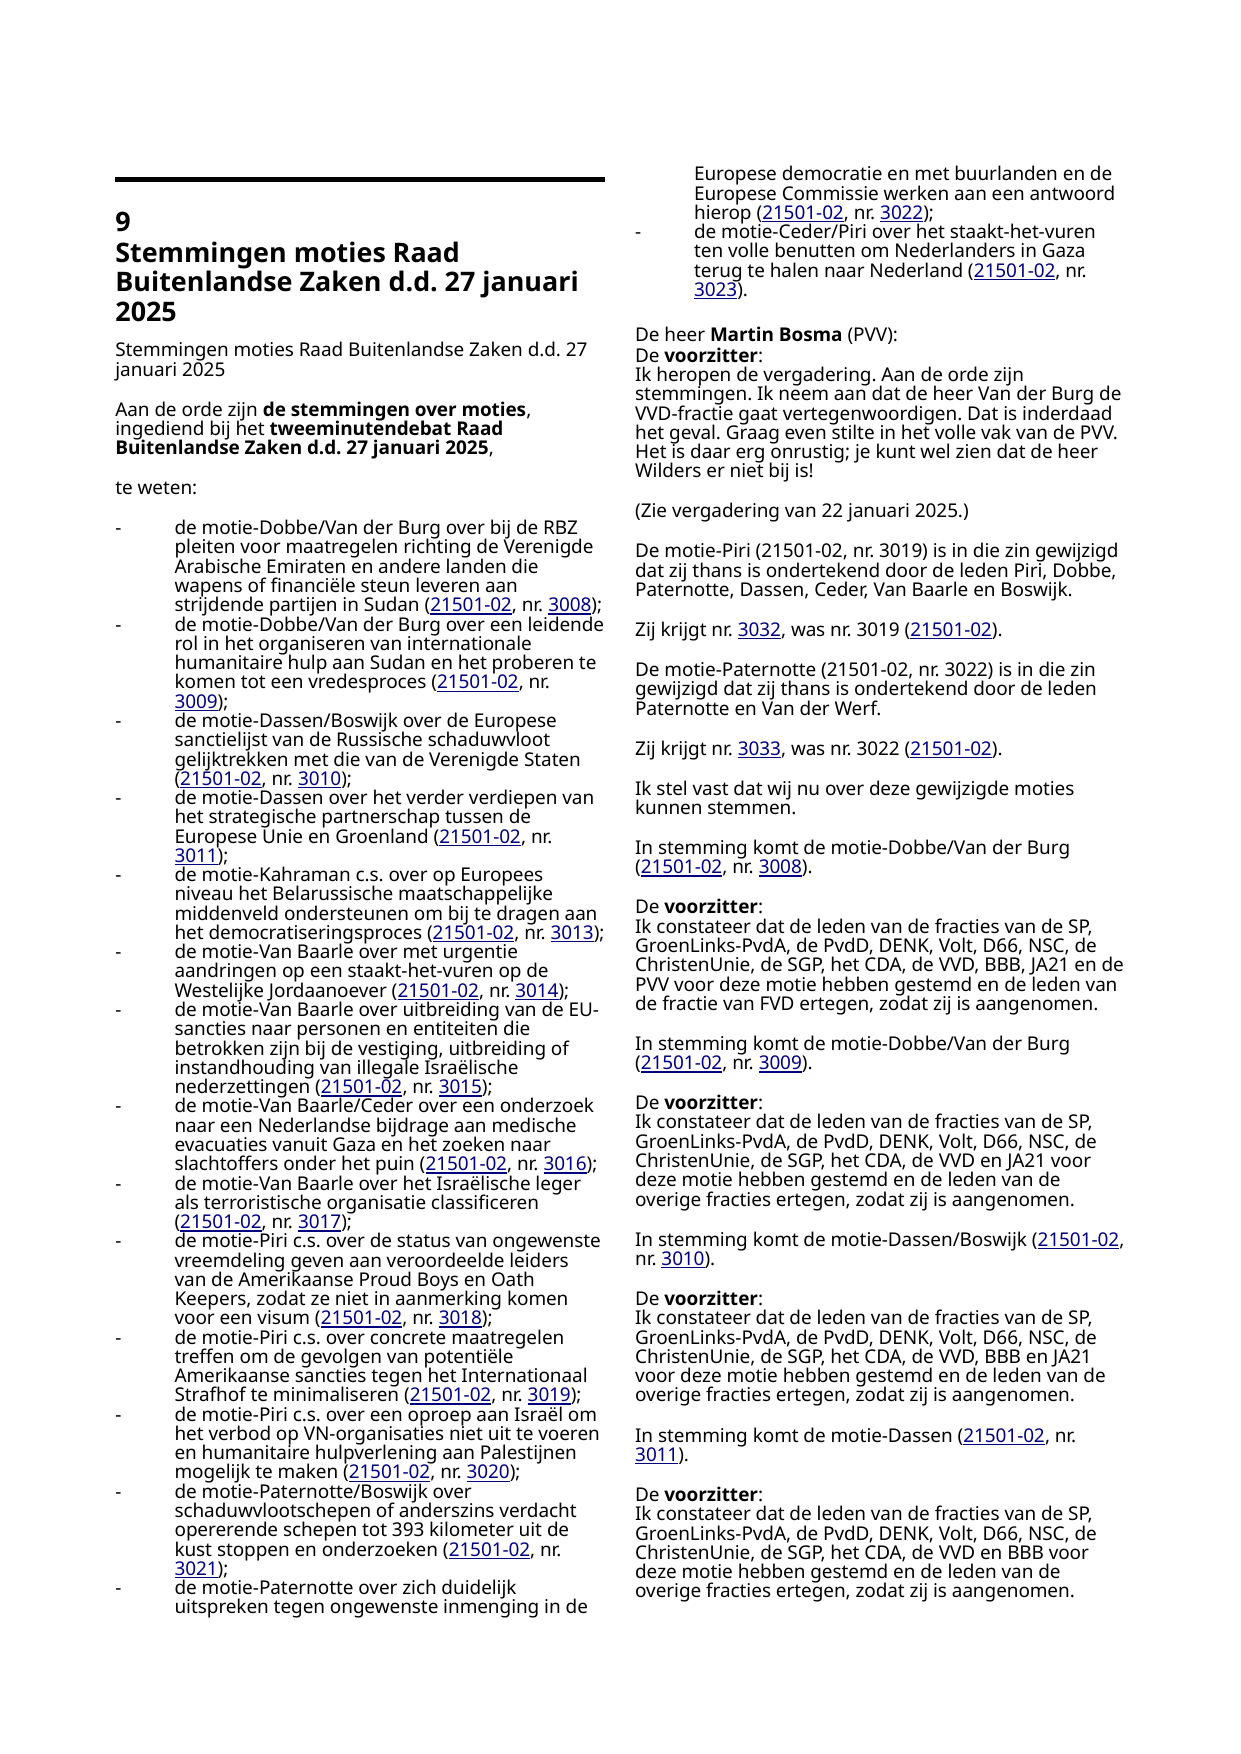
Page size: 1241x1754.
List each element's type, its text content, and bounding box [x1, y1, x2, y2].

list de motie-Van Baarle over het Israëlische leger als terroristische organisatie classificeren (21501-02, nr. 3017); [115, 1174, 605, 1232]
list de motie-Van Baarle/Ceder over een onderzoek naar een Nederlandse bijdrage aan medische evacuaties vanuit Gaza en het zoeken naar slachtoffers onder het puin (21501-02, nr. 3016); [115, 1097, 605, 1174]
text De voorzitter: [635, 1290, 1125, 1309]
text Ik stel vast dat wij nu over deze gewijzigde moties kunnen stemmen. [635, 780, 1125, 818]
text De voorzitter: [635, 347, 1125, 366]
list de motie-Dassen/Boswijk over de Europese sanctielijst van de Russische schaduwvloot gelijktrekken met die van de Verenigde Staten (21501-02, nr. 3010); [115, 712, 605, 789]
text De voorzitter: [635, 898, 1125, 918]
list de motie-Dobbe/Van der Burg over een leidende rol in het organiseren van internationale humanitaire hulp aan Sudan en het proberen te komen tot een vredesproces (21501-02, nr. 3009); [115, 616, 605, 712]
text Aan de orde zijn de stemmingen over moties, ingediend bij het tweeminutendebat Raad Buitenlandse Zaken d.d. 27 januari 2025, [115, 401, 605, 458]
text Stemmingen moties Raad Buitenlandse Zaken d.d. 27 januari 2025 [115, 239, 605, 341]
text De motie-Paternotte (21501-02, nr. 3022) is in die zin gewijzigd dat zij thans is ondertekend door de leden Paternotte en Van der Werf. [635, 661, 1125, 719]
text De voorzitter: [635, 1094, 1125, 1113]
text De motie-Piri (21501-02, nr. 3019) is in die zin gewijzigd dat zij thans is ondertekend door de leden Piri, Dobbe, Paternotte, Dassen, Ceder, Van Baarle en Boswijk. [635, 542, 1125, 600]
text Zij krijgt nr. 3033, was nr. 3022 (21501-02). [635, 740, 1125, 759]
list de motie-Piri c.s. over een oproep aan Israël om het verbod op VN-organisaties niet uit te voeren en humanitaire hulpverlening aan Palestijnen mogelijk te maken (21501-02, nr. 3020); [115, 1406, 605, 1483]
list de motie-Van Baarle over met urgentie aandringen op een staakt-het-vuren op de Westelijke Jordaanoever (21501-02, nr. 3014); [115, 943, 605, 1001]
text In stemming komt de motie-Dobbe/Van der Burg (21501-02, nr. 3008). [635, 839, 1125, 878]
text (Zie vergadering van 22 januari 2025.) [635, 502, 1125, 522]
text Ik constateer dat de leden van de fracties van de SP, GroenLinks-PvdA, de PvdD, DENK, Volt, D66, NSC, de ChristenUnie, de SGP, het CDA, de VVD en BBB voor deze motie hebben gestemd en de leden van de overige fracties ertegen, zodat zij is aangenomen. [635, 1505, 1125, 1602]
text Ik constateer dat de leden van de fracties van de SP, GroenLinks-PvdA, de PvdD, DENK, Volt, D66, NSC, de ChristenUnie, de SGP, het CDA, de VVD en JA21 voor deze motie hebben gestemd en de leden van de overige fracties ertegen, zodat zij is aangenomen. [635, 1113, 1125, 1210]
list de motie-Ceder/Piri over het staakt-het-vuren ten volle benutten om Nederlanders in Gaza terug te halen naar Nederland (21501-02, nr. 3023). [635, 223, 1125, 300]
list de motie-Van Baarle over uitbreiding van de EU-sancties naar personen en entiteiten die betrokken zijn bij de vestiging, uitbreiding of instandhouding van illegale Israëlische nederzettingen (21501-02, nr. 3015); [115, 1001, 605, 1097]
list de motie-Dobbe/Van der Burg over bij de RBZ pleiten voor maatregelen richting de Verenigde Arabische Emiraten en andere landen die wapens of financiële steun leveren aan strijdende partijen in Sudan (21501-02, nr. 3008); [115, 519, 605, 616]
list de motie-Piri c.s. over de status van ongewenste vreemdeling geven aan veroordeelde leiders van de Amerikaanse Proud Boys en Oath Keepers, zodat ze niet in aanmerking komen voor een visum (21501-02, nr. 3018); [115, 1232, 605, 1329]
list de motie-Piri c.s. over concrete maatregelen treffen om de gevolgen van potentiële Amerikaanse sancties tegen het Internationaal Strafhof te minimaliseren (21501-02, nr. 3019); [115, 1329, 605, 1406]
text 9 [115, 203, 605, 239]
list de motie-Paternotte/Boswijk over schaduwvlootschepen of anderszins verdacht opererende schepen tot 393 kilometer uit de kust stoppen en onderzoeken (21501-02, nr. 3021); [115, 1483, 605, 1579]
list Europese democratie en met buurlanden en de Europese Commissie werken aan een antwoord hierop (21501-02, nr. 3022); [635, 165, 1125, 223]
list de motie-Dassen over het verder verdiepen van het strategische partnerschap tussen de Europese Unie en Groenland (21501-02, nr. 3011); [115, 789, 605, 866]
text Ik constateer dat de leden van de fracties van de SP, GroenLinks-PvdA, de PvdD, DENK, Volt, D66, NSC, de ChristenUnie, de SGP, het CDA, de VVD, BBB en JA21 voor deze motie hebben gestemd en de leden van de overige fracties ertegen, zodat zij is aangenomen. [635, 1309, 1125, 1406]
list de motie-Kahraman c.s. over op Europees niveau het Belarussische maatschappelijke middenveld ondersteunen om bij te dragen aan het democratiseringsproces (21501-02, nr. 3013); [115, 866, 605, 943]
text De heer Martin Bosma (PVV): [635, 321, 1125, 347]
text In stemming komt de motie-Dassen (21501-02, nr. 3011). [635, 1427, 1125, 1465]
text Zij krijgt nr. 3032, was nr. 3019 (21501-02). [635, 621, 1125, 640]
text In stemming komt de motie-Dassen/Boswijk (21501-02, nr. 3010). [635, 1231, 1125, 1269]
text De voorzitter: [635, 1486, 1125, 1505]
text In stemming komt de motie-Dobbe/Van der Burg (21501-02, nr. 3009). [635, 1035, 1125, 1073]
text Stemmingen moties Raad Buitenlandse Zaken d.d. 27 januari 2025 [115, 341, 605, 380]
list de motie-Paternotte over zich duidelijk uitspreken tegen ongewenste inmenging in de [115, 1579, 605, 1618]
text Ik constateer dat de leden van de fracties van de SP, GroenLinks-PvdA, de PvdD, DENK, Volt, D66, NSC, de ChristenUnie, de SGP, het CDA, de VVD, BBB, JA21 en de PVV voor deze motie hebben gestemd en de leden van de fractie van FVD ertegen, zodat zij is aangenomen. [635, 918, 1125, 1014]
text Ik heropen de vergadering. Aan de orde zijn stemmingen. Ik neem aan dat de heer Van der Burg de VVD-fractie gaat vertegenwoordigen. Dat is inderdaad het geval. Graag even stilte in het volle vak van de PVV. Het is daar erg onrustig; je kunt wel zien dat de heer Wilders er niet bij is! [635, 366, 1125, 482]
text te weten: [115, 479, 605, 498]
